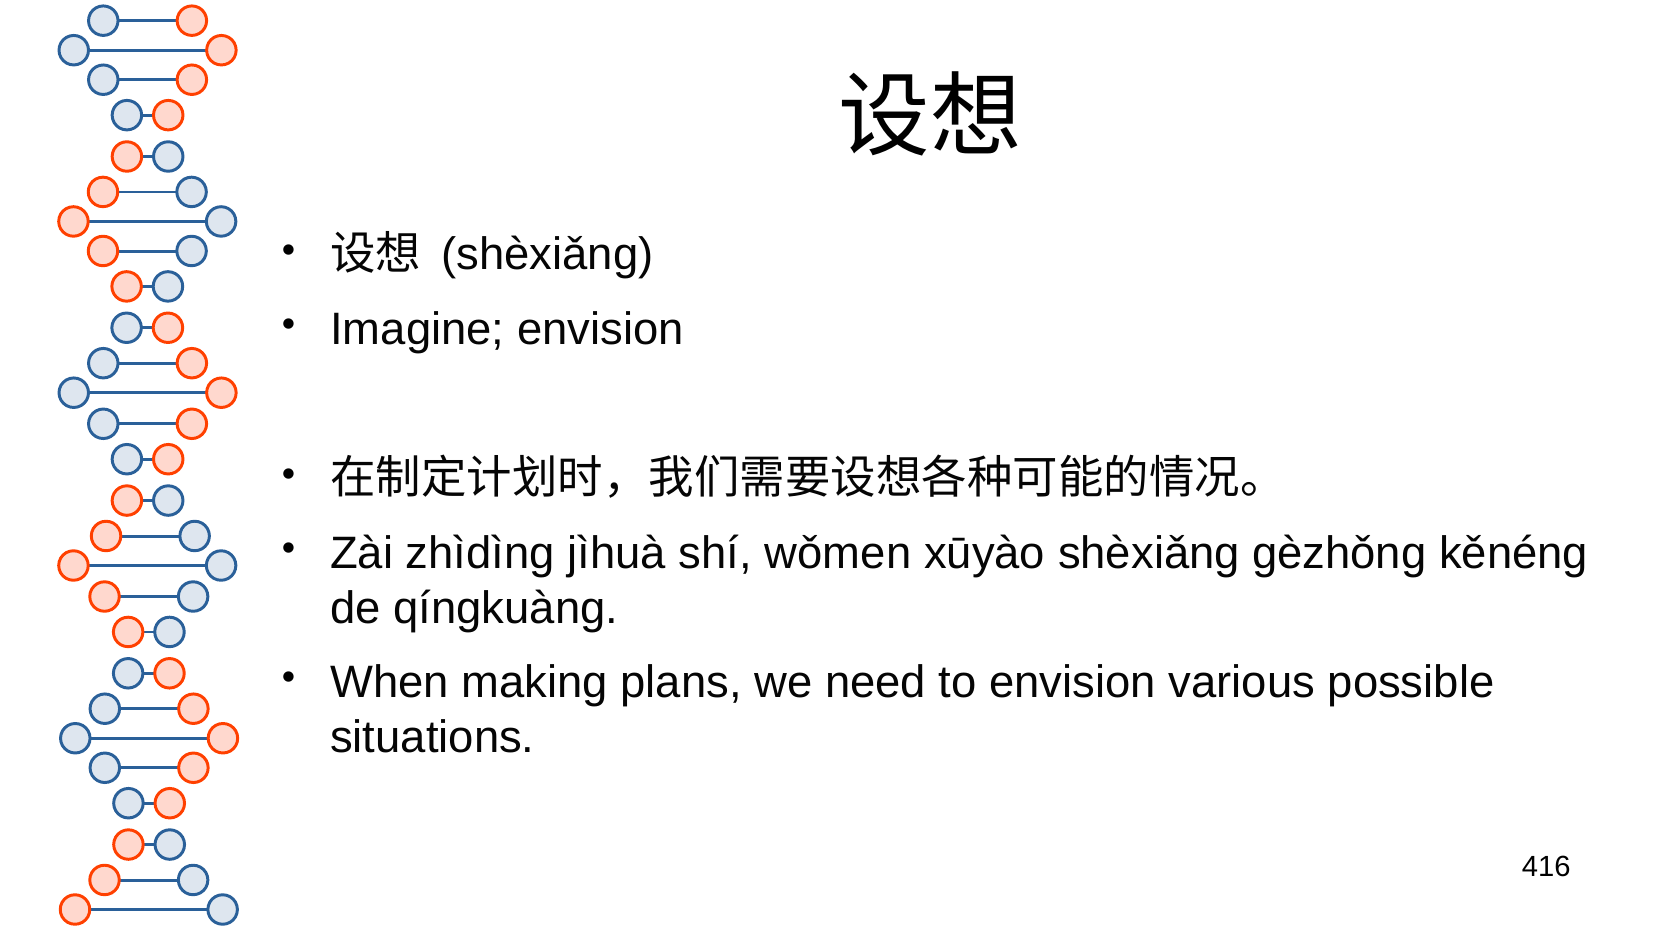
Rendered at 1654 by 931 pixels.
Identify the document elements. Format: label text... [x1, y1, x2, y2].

list 设想 (shèxiǎng) Imagine; envision 在制定计划时，我们需要设想各种可能的情况。 Zài zhìdìng jìhuà shí, wǒmen xūyào shèxiǎng gèzhǒng kěnéng de qíngkuàng. When making plans, we need to envision various possible situations. [265, 224, 1595, 764]
title 设想 [265, 35, 1595, 189]
